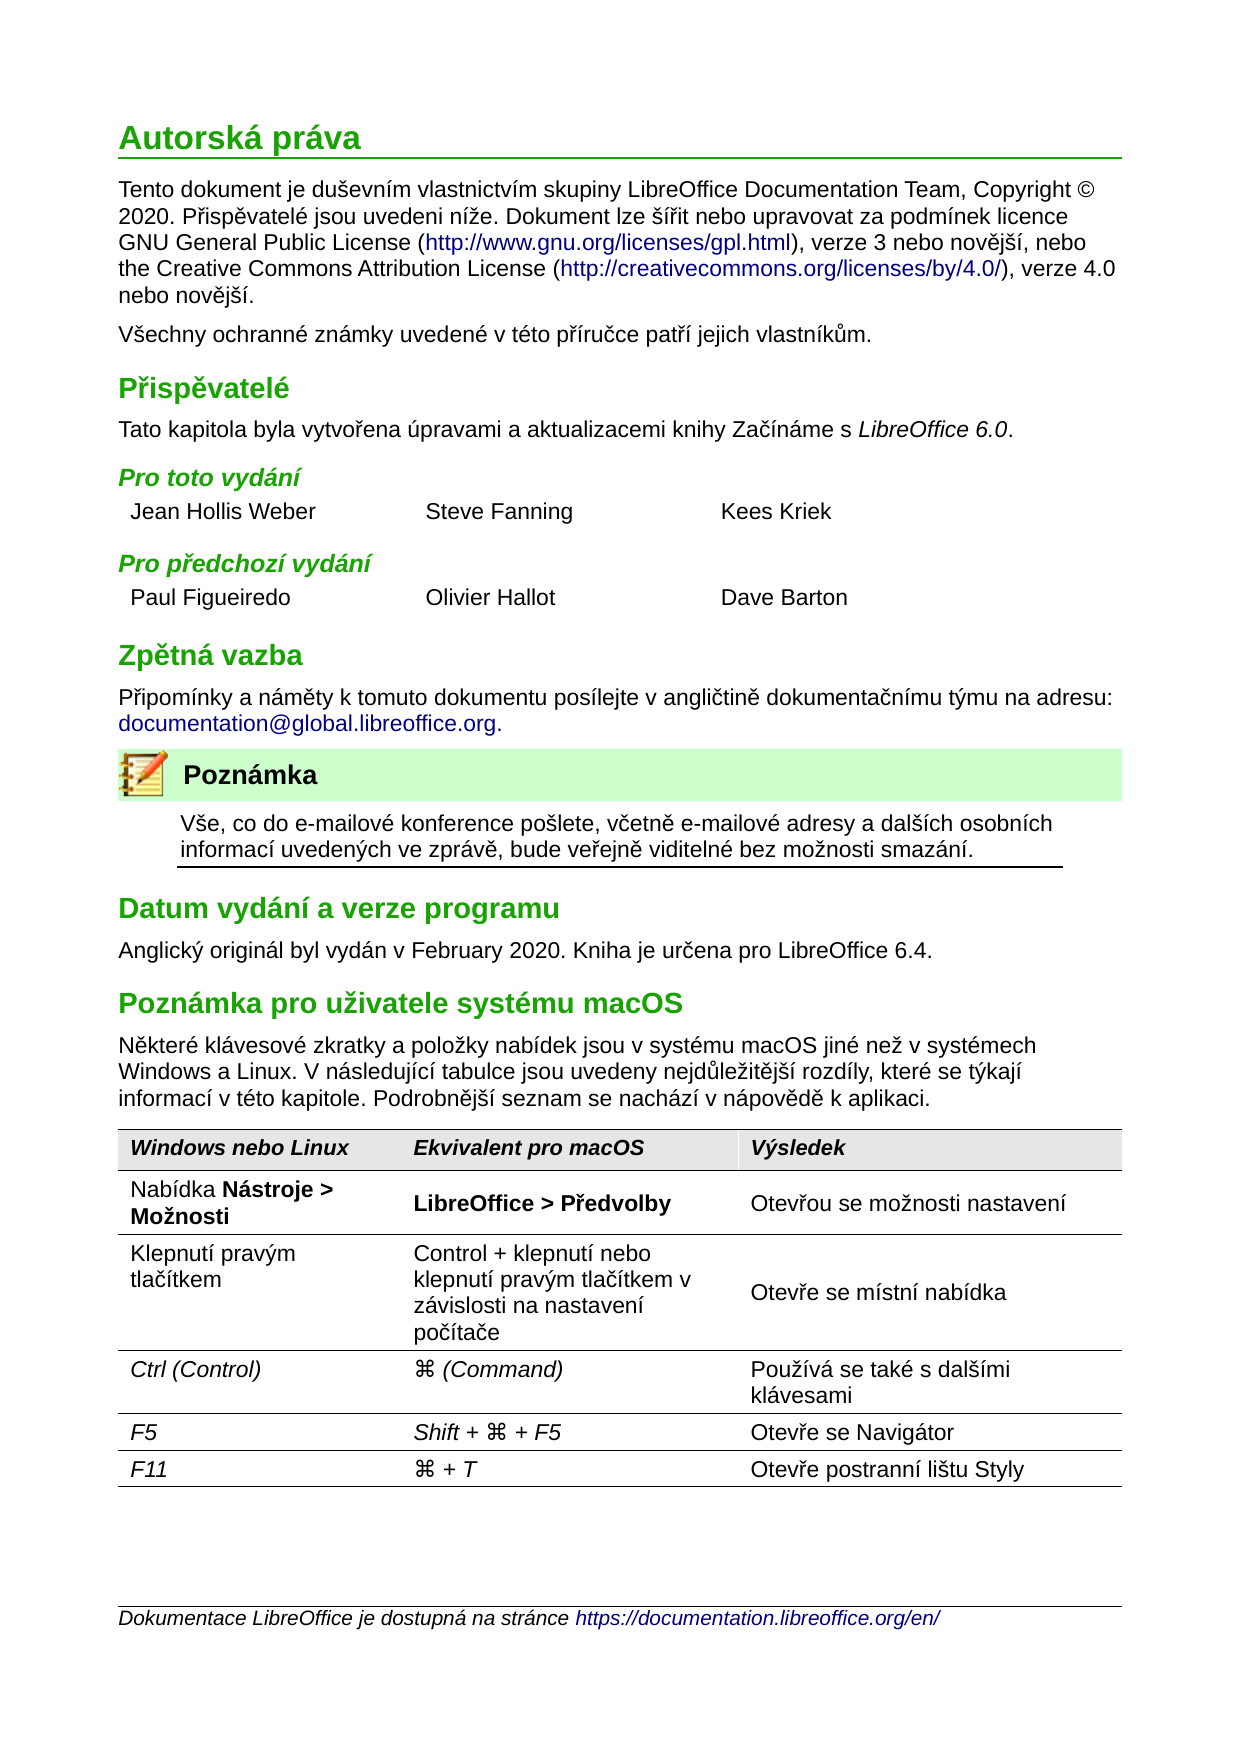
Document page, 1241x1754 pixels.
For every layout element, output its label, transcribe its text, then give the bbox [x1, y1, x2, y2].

table_header Dave Barton [709, 584, 1122, 614]
table_cell Ctrl (Control) [118, 1351, 401, 1413]
subtitle Poznámka [118, 756, 1122, 797]
table_header Výsledek [739, 1130, 1122, 1170]
table_cell ⌘ + T [401, 1451, 738, 1486]
subtitle Autorská práva [118, 118, 1122, 157]
table_cell F11 [118, 1451, 401, 1486]
subtitle Poznámka pro uživatele systému macOS [118, 987, 1122, 1020]
table_cell Otevře se místní nabídka [739, 1235, 1122, 1349]
table_header Kees Kriek [709, 498, 1122, 528]
table_cell Otevřou se možnosti nastavení [739, 1171, 1122, 1233]
subtitle Datum vydání a verze programu [118, 891, 1122, 925]
table_header Ekvivalent pro macOS [401, 1130, 738, 1170]
table_header Steve Fanning [414, 498, 709, 528]
subtitle Zpětná vazba [118, 638, 1122, 672]
subtitle Přispěvatelé [118, 371, 1122, 404]
table_header Paul Figueiredo [118, 584, 413, 614]
table_cell F5 [118, 1414, 401, 1449]
text Všechny ochranné známky uvedené v této příručce patří jejich vlastníkům. [118, 321, 1122, 347]
table_cell Control + klepnutí nebo klepnutí pravým tlačítkem v závislosti na nastavení počítače [401, 1235, 738, 1349]
table_cell Otevře se Navigátor [739, 1414, 1122, 1449]
text Připomínky a náměty k tomuto dokumentu posílejte v angličtině dokumentačnímu týmu na adresu: documentation@global.libreoffice.org. [118, 683, 1122, 736]
table_header Jean Hollis Weber [118, 498, 413, 528]
table_cell Klepnutí pravým tlačítkem [118, 1235, 401, 1349]
table_cell Nabídka Nástroje > Možnosti [118, 1171, 401, 1233]
subtitle Pro předchozí vydání [118, 549, 1122, 578]
text Některé klávesové zkratky a položky nabídek jsou v systému macOS jiné než v systémech Windows a Linux. V následující tabulce jsou uvedeny nejdůležitější rozdíly, které se týkají informací v této kapitole. Podrobnější seznam se nachází v nápovědě k aplikaci. [118, 1032, 1122, 1111]
table_cell Shift + ⌘ + F5 [401, 1414, 738, 1449]
table_header Windows nebo Linux [118, 1130, 401, 1170]
table_cell Používá se také s dalšími klávesami [739, 1351, 1122, 1413]
picture [119, 749, 170, 800]
text Anglický originál byl vydán v únoru 2020. Kniha je určena pro LibreOffice 6.4. [118, 937, 1122, 963]
subtitle Pro toto vydání [118, 463, 1122, 492]
table_cell ⌘ (Command) [401, 1351, 738, 1413]
table_cell Otevře postranní lištu Styly [739, 1451, 1122, 1486]
text Vše, co do e-mailové konference pošlete, včetně e-mailové adresy a dalších osobních informací uvedených ve zprávě, bude veřejně viditelné bez možnosti smazání. [177, 807, 1063, 866]
text Tento dokument je duševním vlastnictvím skupiny LibreOffice Documentation Team, Copyright © 2020. Přispěvatelé jsou uvedeni níže. Dokument lze šířit nebo upravovat za podmínek licence GNU General Public License (http://www.gnu.org/licenses/gpl.html), verze 3 nebo novější, nebo the Creative Commons Attribution License (http://creativecommons.org/licenses/by/4.0/), verze 4.0 nebo novější. [118, 176, 1122, 308]
table_cell LibreOffice > Předvolby [401, 1171, 738, 1233]
text Tato kapitola byla vytvořena úpravami a aktualizacemi knihy Začínáme s LibreOffice 6.0. [118, 416, 1122, 442]
table_header Olivier Hallot [414, 584, 709, 614]
